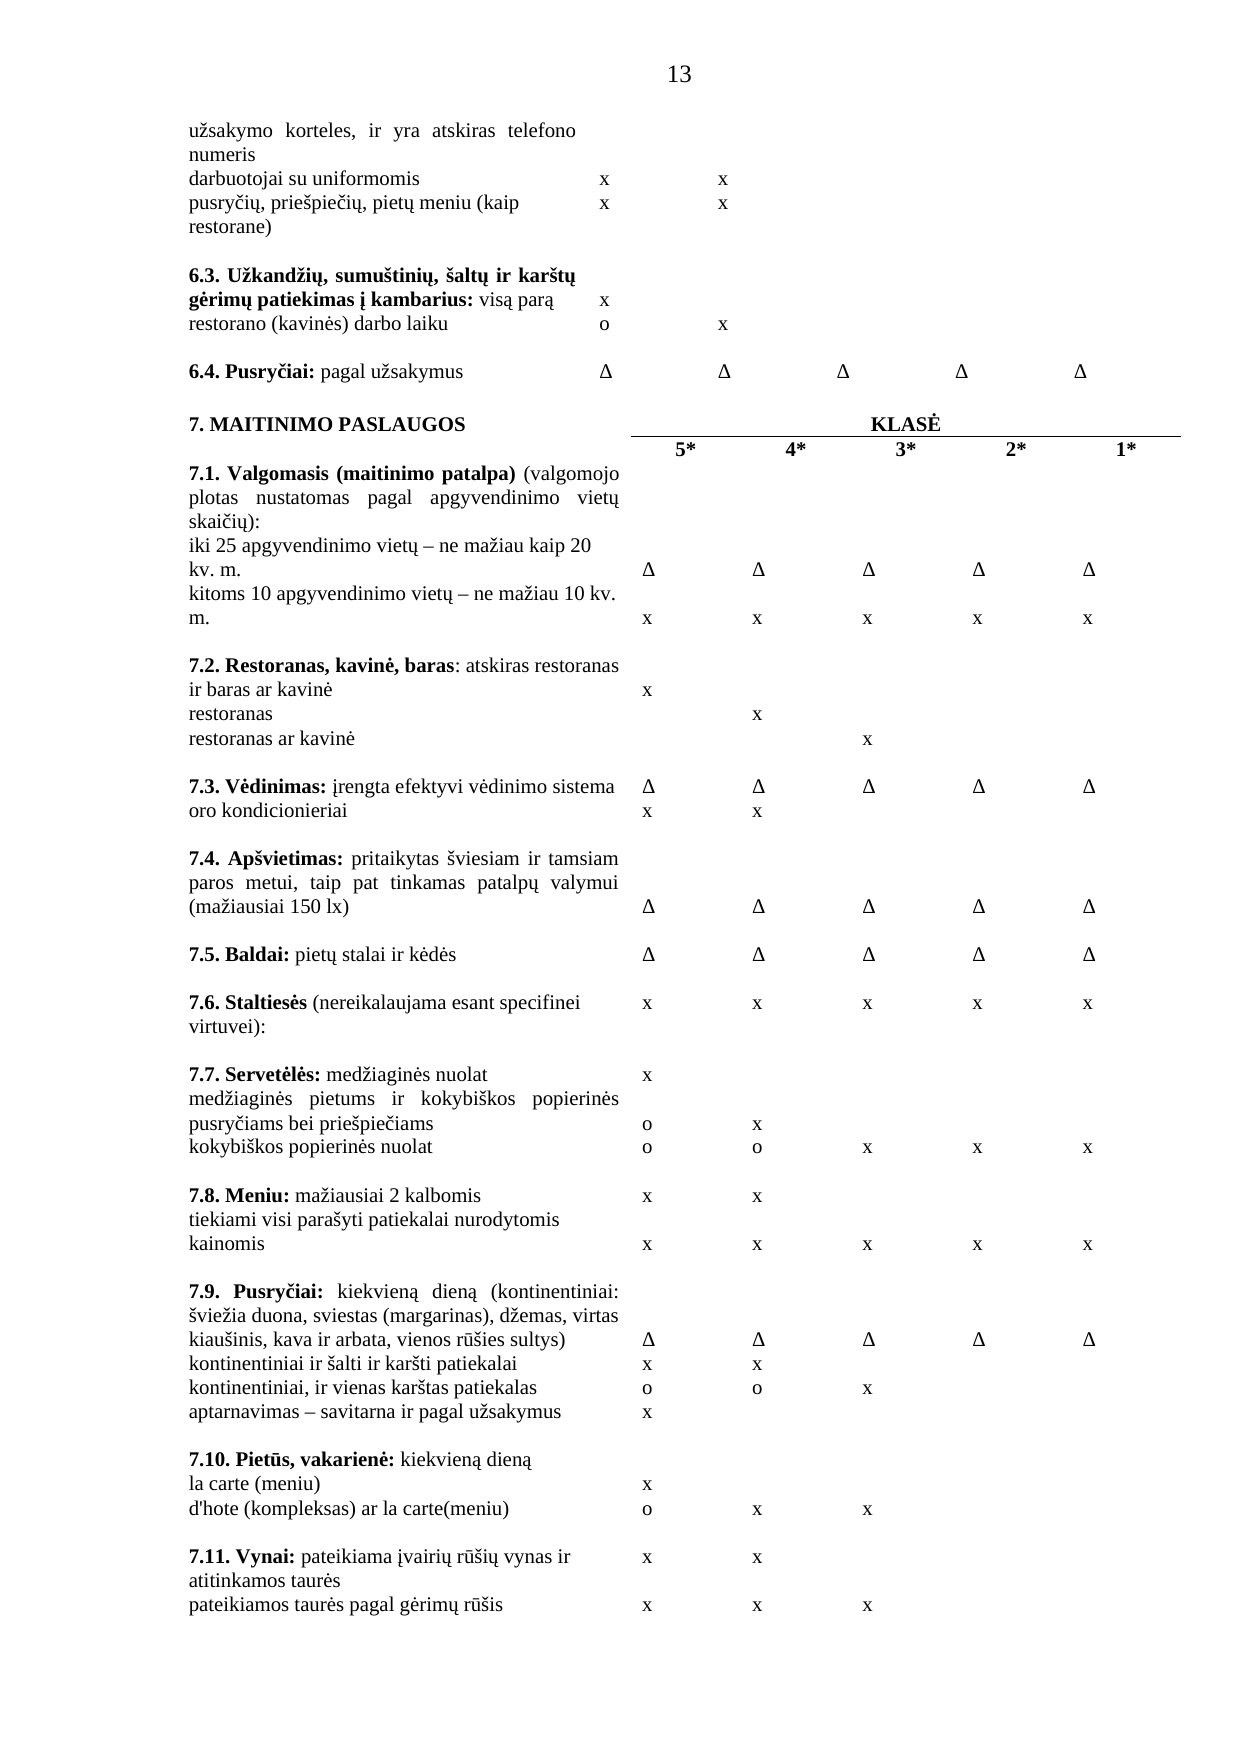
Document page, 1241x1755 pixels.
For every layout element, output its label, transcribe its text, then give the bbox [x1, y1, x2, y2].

table_cell 7.5. Baldai: pietų stalai ir kėdės [177, 942, 631, 966]
table_cell [944, 190, 1062, 238]
table_cell o [741, 1135, 851, 1158]
table_cell [631, 1520, 741, 1543]
table_cell Δ [631, 533, 741, 581]
table_cell [1063, 239, 1181, 262]
table_cell 7.1. Valgomasis (maitinimo patalpa) (valgomojo plotas nustatomas pagal apgyvendinimo vietų skaičių): [177, 461, 631, 533]
table_cell Δ [741, 942, 851, 966]
table_cell [1071, 1183, 1181, 1207]
table_cell [177, 239, 588, 262]
table_cell [1071, 822, 1181, 846]
table_cell x [706, 166, 825, 190]
table_cell kontinentiniai ir šalti ir karšti patiekalai [177, 1351, 631, 1375]
table_cell o [631, 1135, 741, 1158]
table_cell [1071, 629, 1181, 653]
table_cell [741, 677, 851, 701]
table_cell Δ [1071, 846, 1181, 918]
table_cell 7.7. Servetėlės: medžiaginės nuolat [177, 1062, 631, 1086]
table_cell [631, 1447, 741, 1471]
table_cell [825, 190, 944, 238]
table_cell Δ [1063, 359, 1181, 383]
table_cell x [741, 1086, 851, 1134]
table_cell restorano (kavinės) darbo laiku [177, 311, 588, 335]
table_cell Δ [961, 533, 1071, 581]
table_cell [961, 1520, 1071, 1543]
table_cell [961, 798, 1071, 822]
table_cell x [631, 581, 741, 629]
table_cell [851, 1255, 961, 1279]
table_cell [741, 822, 851, 846]
table_cell Δ [851, 774, 961, 798]
table_cell [961, 677, 1071, 701]
table_cell [741, 629, 851, 653]
table_cell [631, 461, 741, 533]
table_cell x [1071, 1135, 1181, 1158]
table_cell [177, 1423, 631, 1447]
table_cell [631, 1038, 741, 1062]
table_cell x [741, 1351, 851, 1375]
table_cell [961, 1447, 1071, 1471]
table_cell [1071, 750, 1181, 773]
table_cell [177, 1255, 631, 1279]
table_cell [631, 1423, 741, 1447]
table_cell [944, 311, 1062, 335]
table_cell [961, 1038, 1071, 1062]
table_cell Δ [961, 774, 1071, 798]
table_cell 2* [961, 437, 1071, 461]
table_cell x [631, 1592, 741, 1616]
table_cell x [851, 1375, 961, 1399]
table_cell x [631, 1471, 741, 1495]
table_cell x [851, 725, 961, 749]
table_cell x [588, 263, 706, 311]
table_header 7. MAITINIMO PASLAUGOS [177, 412, 631, 436]
table_header KLASĖ [631, 412, 1181, 436]
table_cell [1063, 335, 1181, 359]
table_cell Δ [631, 942, 741, 966]
table_cell [741, 1471, 851, 1495]
table_cell [851, 1159, 961, 1183]
table_cell 6.4. Pusryčiai: pagal užsakymus [177, 359, 588, 383]
table_cell [1071, 1495, 1181, 1519]
table_cell x [851, 990, 961, 1038]
table_cell aptarnavimas – savitarna ir pagal užsakymus [177, 1399, 631, 1423]
table_cell [177, 436, 631, 461]
table_cell 7.9. Pusryčiai: kiekvieną dieną (kontinentiniai: šviežia duona, sviestas (margarinas), džemas, virtas kiaušinis, kava ir arbata, vienos rūšies sultys) [177, 1279, 631, 1351]
table_cell [177, 335, 588, 359]
table_cell [741, 725, 851, 749]
table_cell [177, 750, 631, 773]
table_cell [851, 1471, 961, 1495]
table_cell [961, 1183, 1071, 1207]
table_cell x [1071, 1207, 1181, 1255]
table_cell [961, 918, 1071, 942]
table_cell [741, 1520, 851, 1543]
table_cell [961, 966, 1071, 990]
table_cell [588, 335, 706, 359]
table_cell [1071, 701, 1181, 725]
table_cell o [631, 1086, 741, 1134]
table_cell [177, 966, 631, 990]
table_cell [851, 629, 961, 653]
table_cell o [741, 1375, 851, 1399]
table_cell x [631, 1183, 741, 1207]
table_cell Δ [1071, 533, 1181, 581]
table_cell [825, 263, 944, 311]
table_cell [1071, 677, 1181, 701]
table_cell x [588, 190, 706, 238]
table_cell restoranas [177, 701, 631, 725]
table_cell [851, 822, 961, 846]
table_cell [1071, 1038, 1181, 1062]
table_cell Δ [631, 1279, 741, 1351]
table_cell [1071, 1592, 1181, 1616]
table_cell [825, 118, 944, 166]
table_cell [1063, 263, 1181, 311]
table_cell x [1071, 581, 1181, 629]
table_cell [851, 1351, 961, 1375]
table_cell [1071, 461, 1181, 533]
table_cell x [851, 1592, 961, 1616]
table_cell x [741, 1592, 851, 1616]
table_cell [1071, 1471, 1181, 1495]
table_cell x [741, 701, 851, 725]
table_cell Δ [1071, 942, 1181, 966]
table_cell [851, 750, 961, 773]
table_cell Δ [961, 942, 1071, 966]
table_cell x [851, 1207, 961, 1255]
table_cell [177, 822, 631, 846]
table_cell 7.8. Meniu: mažiausiai 2 kalbomis [177, 1183, 631, 1207]
table_cell Δ [588, 359, 706, 383]
table_cell [1063, 166, 1181, 190]
table_cell [851, 677, 961, 701]
table_cell x [961, 1135, 1071, 1158]
table_cell Δ [961, 1279, 1071, 1351]
table_cell [961, 1375, 1071, 1399]
table_cell [961, 1399, 1071, 1423]
table_cell x [706, 190, 825, 238]
table_cell x [631, 1351, 741, 1375]
table_cell x [631, 990, 741, 1038]
table_cell [944, 118, 1062, 166]
table_cell tiekiami visi parašyti patiekalai nurodytomis kainomis [177, 1207, 631, 1255]
table_cell Δ [851, 1279, 961, 1351]
table_cell [851, 1520, 961, 1543]
table_cell Δ [851, 846, 961, 918]
table_cell [1063, 311, 1181, 335]
table_cell o [631, 1375, 741, 1399]
table_cell [961, 1592, 1071, 1616]
table_cell [1071, 653, 1181, 677]
table_cell [631, 918, 741, 942]
table_cell [961, 1159, 1071, 1183]
table_cell [741, 1062, 851, 1086]
table_cell x [631, 1062, 741, 1086]
table_cell [851, 461, 961, 533]
table_cell Δ [741, 774, 851, 798]
table_cell [961, 1351, 1071, 1375]
table_cell Δ [1071, 1279, 1181, 1351]
table_cell [1071, 1159, 1181, 1183]
table_cell [177, 1520, 631, 1543]
table_cell [741, 1447, 851, 1471]
table_cell [631, 725, 741, 749]
table_cell x [631, 677, 741, 701]
table_cell [177, 1038, 631, 1062]
table_cell [944, 239, 1062, 262]
table_cell [961, 750, 1071, 773]
table_cell [825, 166, 944, 190]
table_cell o [631, 1495, 741, 1519]
table_cell [851, 1399, 961, 1423]
table_cell Δ [825, 359, 944, 383]
table_cell 6.3. Užkandžių, sumuštinių, šaltų ir karštų gėrimų patiekimas į kambarius: visą parą [177, 263, 588, 311]
table_cell Δ [851, 942, 961, 966]
table_cell [631, 653, 741, 677]
table_cell [961, 653, 1071, 677]
table_cell [851, 1086, 961, 1134]
table_cell [1071, 1351, 1181, 1375]
table_cell [588, 118, 706, 166]
table_cell Δ [961, 846, 1071, 918]
table_cell o [588, 311, 706, 335]
table_cell [741, 1255, 851, 1279]
table_cell [631, 822, 741, 846]
table_cell [1071, 1062, 1181, 1086]
table_cell [961, 1255, 1071, 1279]
table_cell Δ [851, 533, 961, 581]
table_cell x [588, 166, 706, 190]
table_cell x [631, 1399, 741, 1423]
table_cell [1071, 1399, 1181, 1423]
table_cell x [961, 990, 1071, 1038]
table_cell [961, 725, 1071, 749]
table_cell [1071, 1544, 1181, 1592]
table_cell [825, 311, 944, 335]
table_cell Δ [741, 846, 851, 918]
table_cell [961, 461, 1071, 533]
table_cell Δ [741, 533, 851, 581]
table_cell x [631, 798, 741, 822]
table_cell x [961, 1207, 1071, 1255]
table_cell 7.2. Restoranas, kavinė, baras: atskiras restoranas ir baras ar kavinė [177, 653, 631, 701]
table_cell x [851, 1495, 961, 1519]
table_cell Δ [631, 846, 741, 918]
table_cell [961, 1544, 1071, 1592]
table_cell kontinentiniai, ir vienas karštas patiekalas [177, 1375, 631, 1399]
table_cell [631, 701, 741, 725]
table_cell [1071, 1520, 1181, 1543]
table_cell x [741, 1544, 851, 1592]
table_cell [851, 1544, 961, 1592]
table_cell [961, 1423, 1071, 1447]
table_cell [741, 966, 851, 990]
table_cell 7.3. Vėdinimas: įrengta efektyvi vėdinimo sistema [177, 774, 631, 798]
table_cell x [851, 581, 961, 629]
table_cell [851, 966, 961, 990]
table_cell [851, 701, 961, 725]
table_cell kokybiškos popierinės nuolat [177, 1135, 631, 1158]
table_cell x [631, 1544, 741, 1592]
table_cell [1071, 798, 1181, 822]
table_cell [631, 966, 741, 990]
table_cell [825, 239, 944, 262]
table_cell [706, 239, 825, 262]
table_cell [851, 798, 961, 822]
table_cell 7.10. Pietūs, vakarienė: kiekvieną dieną [177, 1447, 631, 1471]
table_cell [177, 918, 631, 942]
table_cell [961, 1062, 1071, 1086]
table_cell [961, 1086, 1071, 1134]
table_cell [631, 1159, 741, 1183]
table_cell medžiaginės pietums ir kokybiškos popierinės pusryčiams bei priešpiečiams [177, 1086, 631, 1134]
table_cell [851, 653, 961, 677]
table_cell [741, 1159, 851, 1183]
table_cell [961, 701, 1071, 725]
table_cell 7.4. Apšvietimas: pritaikytas šviesiam ir tamsiam paros metui, taip pat tinkamas patalpų valymui (mažiausiai 150 lx) [177, 846, 631, 918]
table_cell [1071, 966, 1181, 990]
table_cell [1071, 1255, 1181, 1279]
table_cell [961, 629, 1071, 653]
table_cell [741, 461, 851, 533]
table_cell pateikiamos taurės pagal gėrimų rūšis [177, 1592, 631, 1616]
table_cell užsakymo korteles, ir yra atskiras telefono numeris [177, 118, 588, 166]
table_cell x [741, 1183, 851, 1207]
table_cell [741, 1423, 851, 1447]
table_cell [851, 1423, 961, 1447]
table_cell x [741, 581, 851, 629]
table_cell [851, 1183, 961, 1207]
table_cell Δ [631, 774, 741, 798]
table_cell x [1071, 990, 1181, 1038]
table_cell [631, 750, 741, 773]
table_cell [741, 653, 851, 677]
table_cell [1063, 190, 1181, 238]
table_cell [961, 1495, 1071, 1519]
table_cell [741, 750, 851, 773]
table_cell [588, 239, 706, 262]
table_cell [851, 1038, 961, 1062]
table_cell [741, 1038, 851, 1062]
table_cell iki 25 apgyvendinimo vietų – ne mažiau kaip 20 kv. m. [177, 533, 631, 581]
table_cell [961, 1471, 1071, 1495]
table_cell [825, 335, 944, 359]
table_cell [631, 1255, 741, 1279]
table_cell [741, 918, 851, 942]
table_cell [851, 1062, 961, 1086]
table_cell [851, 918, 961, 942]
table_cell x [706, 311, 825, 335]
table_cell la carte (meniu) [177, 1471, 631, 1495]
table_cell x [961, 581, 1071, 629]
table_cell restoranas ar kavinė [177, 725, 631, 749]
table_cell x [741, 798, 851, 822]
table_cell 3* [851, 437, 961, 461]
table_cell oro kondicionieriai [177, 798, 631, 822]
table_cell [1071, 1447, 1181, 1471]
table_cell x [851, 1135, 961, 1158]
table_cell [1071, 918, 1181, 942]
table_cell pusryčių, priešpiečių, pietų meniu (kaip restorane) [177, 190, 588, 238]
table_cell [1071, 725, 1181, 749]
table_cell 7.6. Staltiesės (nereikalaujama esant specifinei virtuvei): [177, 990, 631, 1038]
table_cell [1071, 1375, 1181, 1399]
table_cell [1071, 1086, 1181, 1134]
table_cell x [741, 1495, 851, 1519]
table_cell [1071, 1423, 1181, 1447]
table_cell Δ [1071, 774, 1181, 798]
table_cell [741, 1399, 851, 1423]
table_cell x [631, 1207, 741, 1255]
table_cell [944, 335, 1062, 359]
table_cell [706, 335, 825, 359]
table_cell d'hote (kompleksas) ar la carte(meniu) [177, 1495, 631, 1519]
table_cell Δ [741, 1279, 851, 1351]
table_cell [631, 629, 741, 653]
table_cell [944, 166, 1062, 190]
table_cell [961, 822, 1071, 846]
table_cell [706, 263, 825, 311]
table_cell [1063, 118, 1181, 166]
table_cell Δ [706, 359, 825, 383]
table_cell [177, 629, 631, 653]
table_cell [851, 1447, 961, 1471]
table_cell [177, 1159, 631, 1183]
table_cell 5* [631, 437, 741, 461]
table_cell 4* [741, 437, 851, 461]
table_cell [944, 263, 1062, 311]
table_cell 7.11. Vynai: pateikiama įvairių rūšių vynas ir atitinkamos taurės [177, 1544, 631, 1592]
table_cell x [741, 1207, 851, 1255]
table_cell darbuotojai su uniformomis [177, 166, 588, 190]
table_cell kitoms 10 apgyvendinimo vietų – ne mažiau 10 kv. m. [177, 581, 631, 629]
table_cell x [741, 990, 851, 1038]
table_cell Δ [944, 359, 1062, 383]
table_cell 1* [1071, 437, 1181, 461]
table_cell [706, 118, 825, 166]
